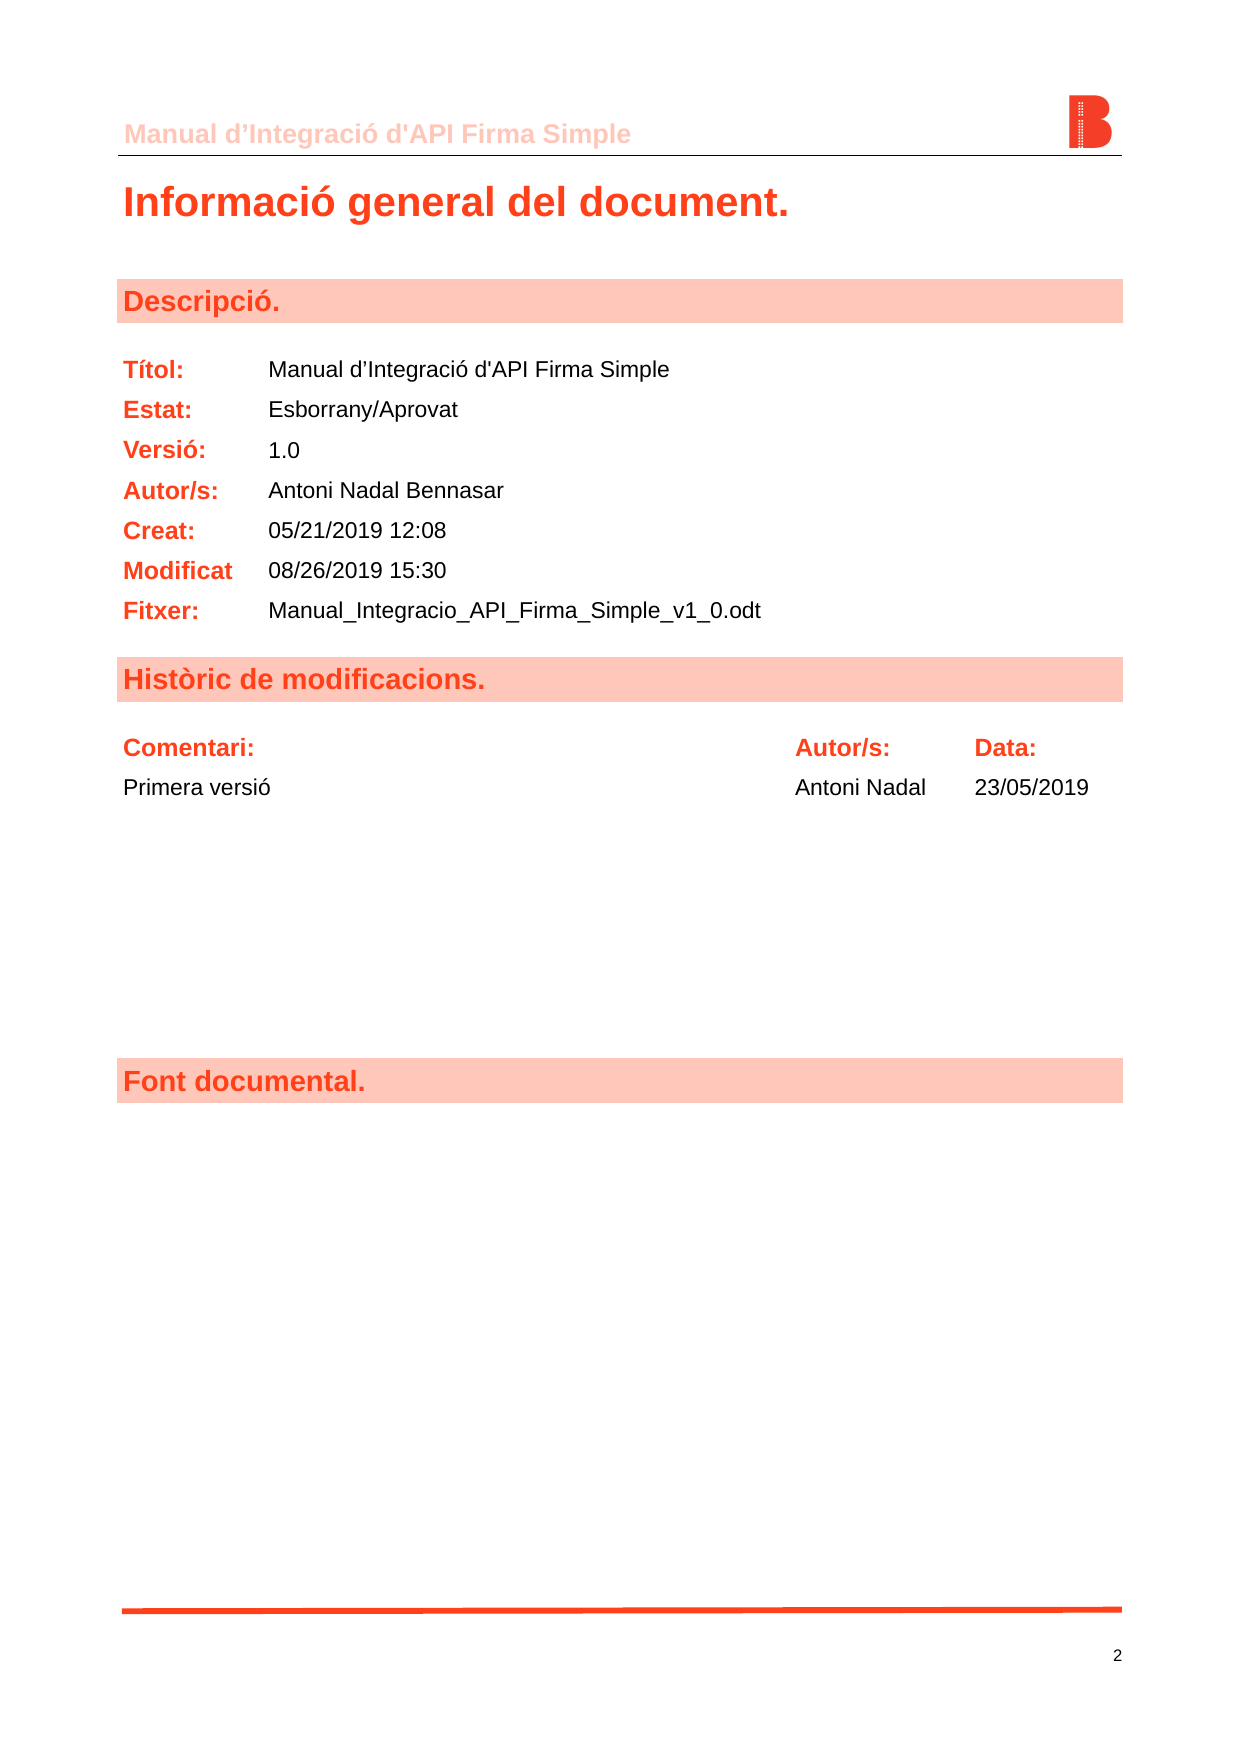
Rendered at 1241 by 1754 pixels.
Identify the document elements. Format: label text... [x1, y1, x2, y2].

table_cell Descripció. [117, 279, 1123, 323]
picture [1063, 94, 1117, 150]
table_cell Històric de modificacions. [117, 657, 1123, 702]
table_cell [969, 843, 1123, 881]
table_cell [969, 806, 1123, 843]
table_cell [117, 324, 1123, 349]
table_cell [969, 919, 1123, 957]
table_cell Manual_Integracio_API_Firma_Simple_v1_0.odt [262, 591, 1123, 631]
table_cell Comentari: [117, 728, 789, 768]
table_cell [969, 881, 1123, 919]
table_cell Fitxer: [117, 591, 262, 631]
table_cell [117, 1167, 1123, 1207]
table_cell Antoni Nadal [789, 768, 969, 806]
table_cell 26/08/2019 15:30 [262, 550, 1123, 591]
table_cell [117, 1129, 1123, 1167]
table_cell [117, 1245, 1123, 1282]
table_cell [117, 881, 789, 919]
table_cell Creat: [117, 510, 262, 550]
table_cell [117, 1103, 1123, 1129]
table_cell Antoni Nadal Bennasar [262, 470, 1123, 510]
table_cell Manual d’Integració d'API Firma Simple [262, 349, 1123, 389]
table_header Informació general del document. [117, 171, 1123, 278]
table_cell Font documental. [117, 1058, 1123, 1103]
table_cell Modificat [117, 550, 262, 591]
table_cell [789, 881, 969, 919]
table_cell [789, 995, 969, 1032]
table_cell Data: [969, 728, 1123, 768]
table_cell [789, 919, 969, 957]
table_cell Estat: [117, 390, 262, 430]
table_cell [789, 806, 969, 843]
table_cell 23/05/2019 [969, 768, 1123, 806]
table_cell [969, 957, 1123, 994]
table_cell [789, 957, 969, 994]
table_cell [117, 631, 1123, 657]
table_cell [117, 919, 789, 957]
table_cell Esborrany/Aprovat [262, 390, 1123, 430]
table_cell [117, 995, 789, 1032]
table_cell [117, 957, 789, 994]
table_cell Autor/s: [789, 728, 969, 768]
table_cell Primera versió [117, 768, 789, 806]
table_cell [117, 702, 1123, 727]
table_cell Versió: [117, 430, 262, 470]
table_cell [117, 843, 789, 881]
table_cell 21/05/2019 12:08 [262, 510, 1123, 550]
table_cell [117, 806, 789, 843]
table_cell [117, 1207, 1123, 1244]
table_cell [117, 1033, 1123, 1058]
table_cell Títol: [117, 349, 262, 389]
table_cell [969, 995, 1123, 1032]
table_cell Autor/s: [117, 470, 262, 510]
table_cell 1.0 [262, 430, 1123, 470]
table_cell [789, 843, 969, 881]
